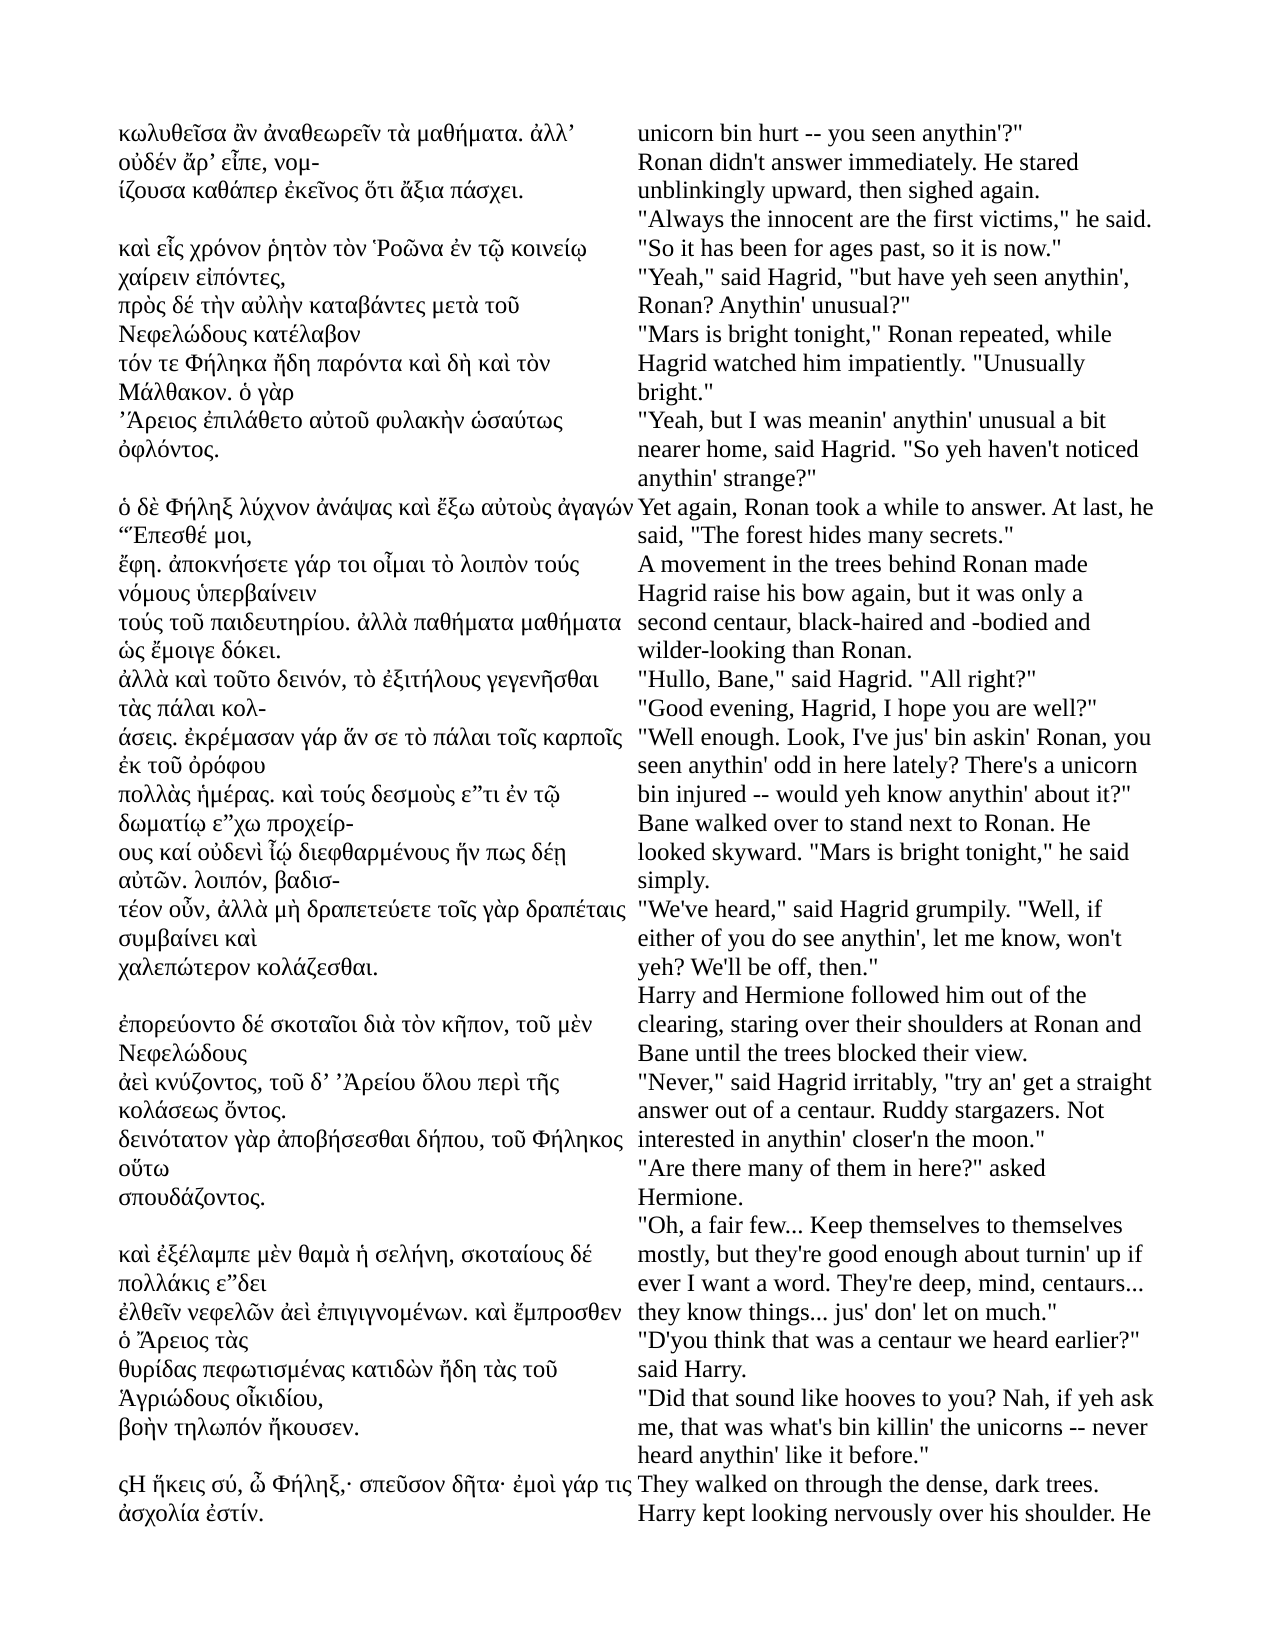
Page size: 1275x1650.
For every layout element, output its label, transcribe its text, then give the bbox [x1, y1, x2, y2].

table_cell κωλυθεῖσα ἂν ἀναθεωρεῖν τὰ μαθήματα. ἀλλ’ οὐδέν ἄρ’ εἶπε, νομ- ίζουσα καθάπερ ἐκεῖνος ὅτι ἄξια πάσχει. καὶ εἷς χρόνον ῥητὸν τὸν Ῥοῶνα ἐν τῷ κοινείῳ χαίρειν εἰπόντες, πρὸς δέ τὴν αὐλὴν καταβάντες μετὰ τοῦ Νεφελώδους κατέλαβον τόν τε Φήληκα ἤδη παρόντα καὶ δὴ καὶ τὸν Μάλθακον. ὁ γὰρ ’Άρειος ἐπιλάθετο αὐτοῦ φυλακὴν ὡσαύτως ὀφλόντος. ὁ δὲ Φήληξ λύχνον ἀνάψας καὶ ἔξω αὐτοὺς ἀγαγών “Έπεσθέ μοι, ἔφη. ἀποκνήσετε γάρ τοι οἶμαι τὸ λοιπὸν τούς νόμους ὑπερβαίνειν τούς τοῦ παιδευτηρίου. ἀλλὰ παθήματα μαθήματα ὡς ἔμοιγε δόκει. ἀλλὰ καὶ τοῦτο δεινόν, τὸ ἐξιτήλους γεγενῆσθαι τὰς πάλαι κολ- άσεις. ἐκρέμασαν γάρ ἅν σε τὸ πάλαι τοῖς καρποῖς ἐκ τοῦ ὀρόφου πολλὰς ἡμέρας. καὶ τούς δεσμοὺς ε”τι ἐν τῷ δωματίῳ ε”χω προχείρ- ους καί οὐδενὶ ἶῴ διεφθαρμένους ἥν πως δέῃ αὐτῶν. λοιπόν, βαδισ- τέον οὖν, ἀλλὰ μὴ δραπετεύετε τοῖς γὰρ δραπέταις συμβαίνει καὶ χαλεπώτερον κολάζεσθαι. ἐπορεύοντο δέ σκοταῖοι διὰ τὸν κῆπον, τοῦ μὲν Νεφελώδους ἀεὶ κνύζοντος, τοῦ δ’ ’Ἀρείου ὅλου περὶ τῆς κολάσεως ὄντος. δεινότατον γὰρ ἀποβήσεσθαι δήπου, τοῦ Φήληκος οὕτω σπουδάζοντος. καὶ ἐξέλαμπε μὲν θαμὰ ἡ σελήνη, σκοταίους δέ πολλάκις ε”δει ἐλθεῖν νεφελῶν ἀεὶ ἐπιγιγνομένων. καὶ ἔμπροσθεν ὁ Ἄρειος τὰς θυρίδας πεφωτισμένας κατιδὼν ἤδη τὰς τοῦ Ἁγριώδους οἶκιδίου, βοὴν τηλωπόν ἤκουσεν. ςΗ ἥκεις σύ, ὦ Φήληξ,· σπεῦσον δῆτα· ἐμοὶ γάρ τις ἀσχολία ἐστίν. [118, 118, 637, 1527]
table_cell unicorn bin hurt -- you seen anythin'?" Ronan didn't answer immediately. He stared unblinkingly upward, then sighed again. "Always the innocent are the first victims," he said. "So it has been for ages past, so it is now." "Yeah," said Hagrid, "but have yeh seen anythin', Ronan? Anythin' unusual?" "Mars is bright tonight," Ronan repeated, while Hagrid watched him impatiently. "Unusually bright." "Yeah, but I was meanin' anythin' unusual a bit nearer home, said Hagrid. "So yeh haven't noticed anythin' strange?" Yet again, Ronan took a while to answer. At last, he said, "The forest hides many secrets." A movement in the trees behind Ronan made Hagrid raise his bow again, but it was only a second centaur, black-haired and -bodied and wilder-looking than Ronan. "Hullo, Bane," said Hagrid. "All right?" "Good evening, Hagrid, I hope you are well?" "Well enough. Look, I've jus' bin askin' Ronan, you seen anythin' odd in here lately? There's a unicorn bin injured -- would yeh know anythin' about it?" Bane walked over to stand next to Ronan. He looked skyward. "Mars is bright tonight," he said simply. "We've heard," said Hagrid grumpily. "Well, if either of you do see anythin', let me know, won't yeh? We'll be off, then." Harry and Hermione followed him out of the clearing, staring over their shoulders at Ronan and Bane until the trees blocked their view. "Never," said Hagrid irritably, "try an' get a straight answer out of a centaur. Ruddy stargazers. Not interested in anythin' closer'n the moon." "Are there many of them in here?" asked Hermione. "Oh, a fair few... Keep themselves to themselves mostly, but they're good enough about turnin' up if ever I want a word. They're deep, mind, centaurs... they know things... jus' don' let on much." "D'you think that was a centaur we heard earlier?" said Harry. "Did that sound like hooves to you? Nah, if yeh ask me, that was what's bin killin' the unicorns -- never heard anythin' like it before." They walked on through the dense, dark trees. Harry kept looking nervously over his shoulder. He [638, 118, 1157, 1527]
